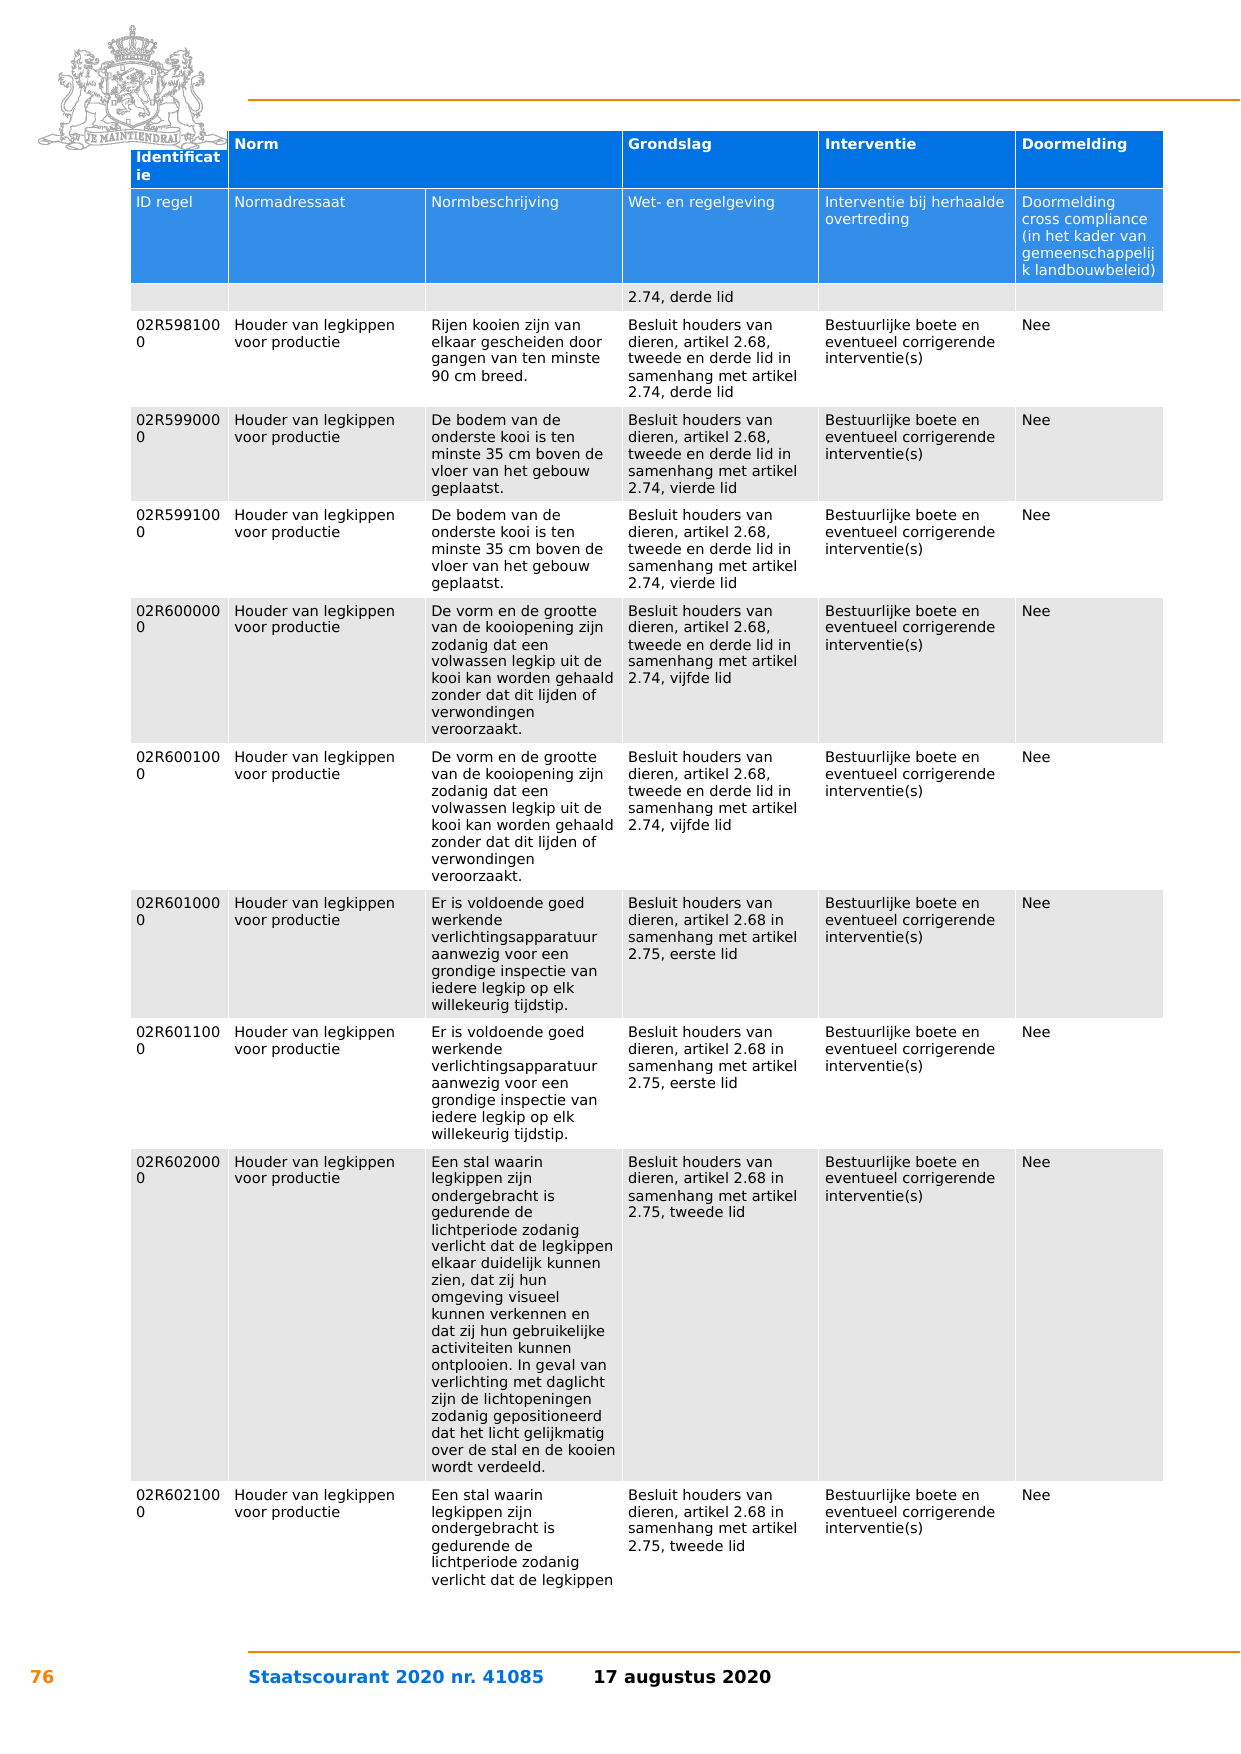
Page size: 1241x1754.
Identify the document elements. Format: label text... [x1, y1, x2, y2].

table_cell [426, 284, 622, 311]
table_cell Wet- en regelgeving [623, 189, 818, 283]
table_cell Een stal waarin legkippen zijn ondergebracht is gedurende de lichtperiode zodanig verlicht dat de legkippen [426, 1482, 622, 1593]
table_cell Besluit houders van dieren, artikel 2.68, tweede en derde lid in samenhang met artikel 2.74, vierde lid [623, 503, 818, 597]
table_cell 02R6011000 [131, 1020, 228, 1148]
table_cell 02R5991000 [131, 503, 228, 597]
table_cell Interventie bij herhaalde overtreding [819, 189, 1015, 283]
table_cell De bodem van de onderste kooi is ten minste 35 cm boven de vloer van het gebouw geplaatst. [426, 407, 622, 501]
table_cell De bodem van de onderste kooi is ten minste 35 cm boven de vloer van het gebouw geplaatst. [426, 503, 622, 597]
table_cell Nee [1016, 407, 1163, 501]
table_cell De vorm en de grootte van de kooiopening zijn zodanig dat een volwassen legkip uit de kooi kan worden gehaald zonder dat dit lijden of verwondingen veroorzaakt. [426, 744, 622, 889]
table_cell Besluit houders van dieren, artikel 2.68, tweede en derde lid in samenhang met artikel 2.74, vijfde lid [623, 598, 818, 743]
table_cell 2.74, derde lid [623, 284, 818, 311]
table_cell Bestuurlijke boete en eventueel corrigerende interventie(s) [819, 744, 1015, 889]
table_cell Besluit houders van dieren, artikel 2.68 in samenhang met artikel 2.75, tweede lid [623, 1482, 818, 1593]
table_header Norm [229, 131, 622, 188]
table_cell Nee [1016, 1149, 1163, 1481]
table_cell Rijen kooien zijn van elkaar gescheiden door gangen van ten minste 90 cm breed. [426, 312, 622, 406]
table_header Identificatie [131, 131, 228, 188]
table_cell Houder van legkippen voor productie [229, 407, 425, 501]
table_cell 02R6010000 [131, 890, 228, 1018]
table_cell 02R6021000 [131, 1482, 228, 1593]
table_header Interventie [819, 131, 1015, 188]
table_cell Houder van legkippen voor productie [229, 1020, 425, 1148]
table_cell [131, 284, 228, 311]
table_cell Bestuurlijke boete en eventueel corrigerende interventie(s) [819, 407, 1015, 501]
table_cell 02R5990000 [131, 407, 228, 501]
table_cell Nee [1016, 744, 1163, 889]
table_cell Houder van legkippen voor productie [229, 598, 425, 743]
table_cell Houder van legkippen voor productie [229, 890, 425, 1018]
table_cell Nee [1016, 598, 1163, 743]
table_cell Een stal waarin legkippen zijn ondergebracht is gedurende de lichtperiode zodanig verlicht dat de legkippen elkaar duidelijk kunnen zien, dat zij hun omgeving visueel kunnen verkennen en dat zij hun gebruikelijke activiteiten kunnen ontplooien. In geval van verlichting met daglicht zijn de lichtopeningen zodanig gepositioneerd dat het licht gelijkmatig over de stal en de kooien wordt verdeeld. [426, 1149, 622, 1481]
table_cell [229, 284, 425, 311]
table_cell Besluit houders van dieren, artikel 2.68, tweede en derde lid in samenhang met artikel 2.74, vijfde lid [623, 744, 818, 889]
table_cell Normbeschrijving [426, 189, 622, 283]
table_cell [1016, 284, 1163, 311]
table_cell Bestuurlijke boete en eventueel corrigerende interventie(s) [819, 312, 1015, 406]
table_cell Besluit houders van dieren, artikel 2.68 in samenhang met artikel 2.75, tweede lid [623, 1149, 818, 1481]
table_cell Nee [1016, 1020, 1163, 1148]
table_cell Houder van legkippen voor productie [229, 312, 425, 406]
table_cell Besluit houders van dieren, artikel 2.68, tweede en derde lid in samenhang met artikel 2.74, vierde lid [623, 407, 818, 501]
table_cell Houder van legkippen voor productie [229, 503, 425, 597]
table_cell Er is voldoende goed werkende verlichtingsapparatuur aanwezig voor een grondige inspectie van iedere legkip op elk willekeurig tijdstip. [426, 890, 622, 1018]
table_cell 02R5981000 [131, 312, 228, 406]
table_cell Doormelding cross compliance (in het kader van gemeenschappelijk landbouwbeleid) [1016, 189, 1163, 283]
table_cell De vorm en de grootte van de kooiopening zijn zodanig dat een volwassen legkip uit de kooi kan worden gehaald zonder dat dit lijden of verwondingen veroorzaakt. [426, 598, 622, 743]
table_cell Besluit houders van dieren, artikel 2.68 in samenhang met artikel 2.75, eerste lid [623, 890, 818, 1018]
table_cell Normadressaat [229, 189, 425, 283]
table_cell 02R6000000 [131, 598, 228, 743]
table_cell Bestuurlijke boete en eventueel corrigerende interventie(s) [819, 1149, 1015, 1481]
table_cell Nee [1016, 1482, 1163, 1593]
table_cell Nee [1016, 890, 1163, 1018]
table_cell 02R6020000 [131, 1149, 228, 1481]
table_cell Bestuurlijke boete en eventueel corrigerende interventie(s) [819, 598, 1015, 743]
table_cell Nee [1016, 312, 1163, 406]
table_cell 02R6001000 [131, 744, 228, 889]
table_cell Er is voldoende goed werkende verlichtingsapparatuur aanwezig voor een grondige inspectie van iedere legkip op elk willekeurig tijdstip. [426, 1020, 622, 1148]
table_cell Nee [1016, 503, 1163, 597]
table_header Doormelding [1016, 131, 1163, 188]
picture [38, 25, 227, 150]
table_cell [819, 284, 1015, 311]
table_cell Besluit houders van dieren, artikel 2.68 in samenhang met artikel 2.75, eerste lid [623, 1020, 818, 1148]
table_cell Houder van legkippen voor productie [229, 1149, 425, 1481]
table_cell Bestuurlijke boete en eventueel corrigerende interventie(s) [819, 890, 1015, 1018]
table_cell Bestuurlijke boete en eventueel corrigerende interventie(s) [819, 1020, 1015, 1148]
table_header Grondslag [623, 131, 818, 188]
table_cell Bestuurlijke boete en eventueel corrigerende interventie(s) [819, 503, 1015, 597]
table_cell Houder van legkippen voor productie [229, 744, 425, 889]
table_cell Besluit houders van dieren, artikel 2.68, tweede en derde lid in samenhang met artikel 2.74, derde lid [623, 312, 818, 406]
table_cell ID regel [131, 189, 228, 283]
table_cell Houder van legkippen voor productie [229, 1482, 425, 1593]
table_cell Bestuurlijke boete en eventueel corrigerende interventie(s) [819, 1482, 1015, 1593]
